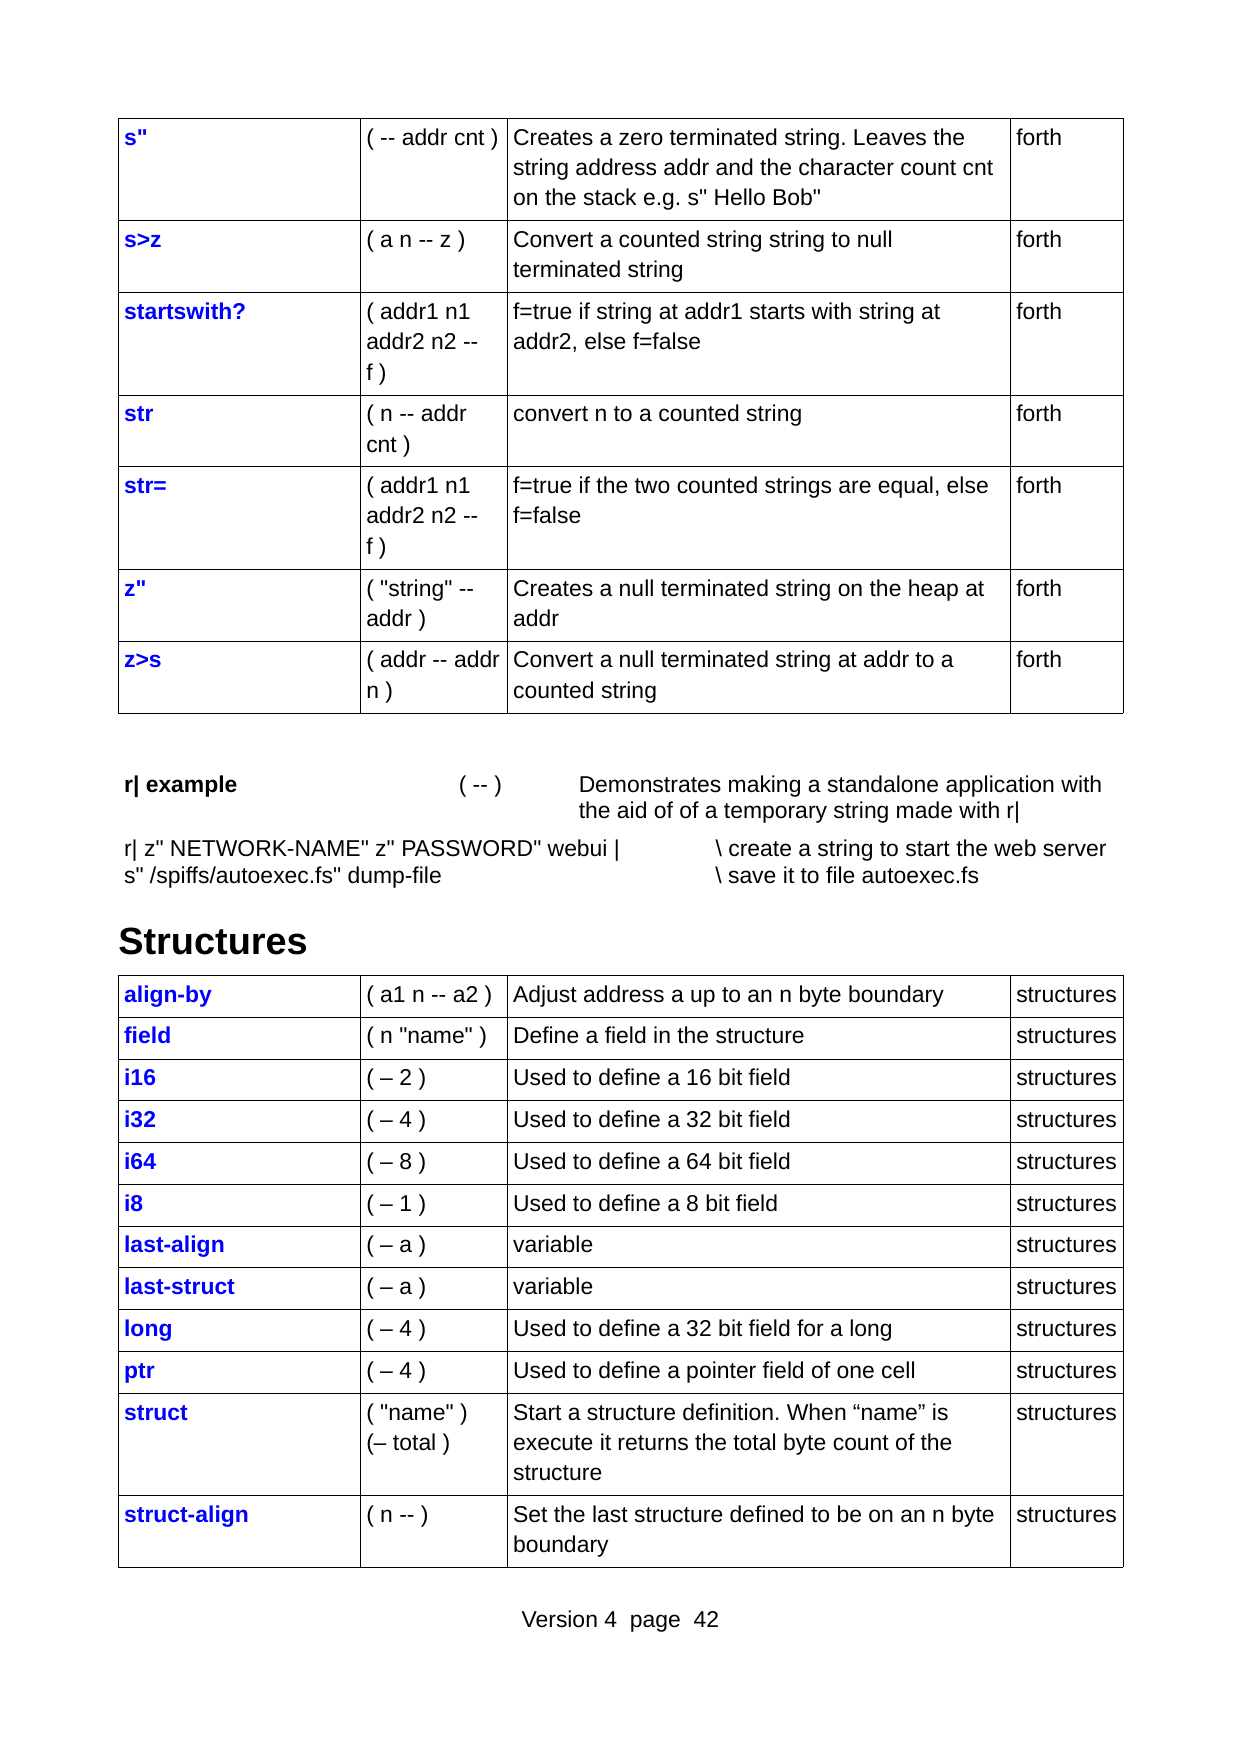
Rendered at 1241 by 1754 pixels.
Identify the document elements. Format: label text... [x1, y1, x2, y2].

table_cell forth [1011, 293, 1123, 394]
table_cell i64 [119, 1143, 360, 1184]
table_cell ( – 1 ) [361, 1185, 507, 1226]
table_cell structures [1011, 1268, 1123, 1309]
table_cell Creates a null terminated string on the heap at addr [508, 570, 1010, 641]
table_cell ( "string" -- addr ) [361, 570, 507, 641]
table_cell r| z" NETWORK-NAME" z" PASSWORD" webui | \ create a string to start the web server s" /spiffs/autoexec.fs" dump-file \ save it to file autoexec.fs [118, 830, 1123, 894]
table_cell Creates a zero terminated string. Leaves the string address addr and the character count cnt on the stack e.g. s" Hello Bob" [508, 119, 1010, 220]
table_header r| example [118, 765, 453, 829]
table_cell forth [1011, 642, 1123, 713]
table_cell Used to define a pointer field of one cell [508, 1352, 1010, 1393]
table_cell ( – a ) [361, 1268, 507, 1309]
table_cell ptr [119, 1352, 360, 1393]
table_cell structures [1011, 1394, 1123, 1495]
table_cell ( – 4 ) [361, 1101, 507, 1142]
table_cell structures [1011, 1185, 1123, 1226]
table_cell ( n -- addr cnt ) [361, 396, 507, 466]
table_cell convert n to a counted string [508, 396, 1010, 466]
table_cell variable [508, 1268, 1010, 1309]
table_cell Define a field in the structure [508, 1018, 1010, 1058]
table_cell ( addr1 n1 addr2 n2 -- f ) [361, 293, 507, 394]
table_cell ( – 4 ) [361, 1352, 507, 1393]
table_cell s>z [119, 221, 360, 292]
table_cell ( – 2 ) [361, 1060, 507, 1100]
table_cell Used to define a 64 bit field [508, 1143, 1010, 1184]
table_header Adjust address a up to an n byte boundary [508, 976, 1010, 1017]
table_header align-by [119, 976, 360, 1017]
table_cell forth [1011, 396, 1123, 466]
table_cell i32 [119, 1101, 360, 1142]
table_cell i8 [119, 1185, 360, 1226]
table_cell structures [1011, 1018, 1123, 1058]
table_cell structures [1011, 1496, 1123, 1567]
table_cell structures [1011, 1060, 1123, 1100]
table_cell structures [1011, 1352, 1123, 1393]
table_header structures [1011, 976, 1123, 1017]
table_cell str [119, 396, 360, 466]
table_cell Used to define a 16 bit field [508, 1060, 1010, 1100]
table_cell field [119, 1018, 360, 1058]
table_header Demonstrates making a standalone application with the aid of of a temporary string made with r| [573, 765, 1123, 829]
table_cell ( – a ) [361, 1227, 507, 1267]
table_header ( a1 n -- a2 ) [361, 976, 507, 1017]
table_cell struct-align [119, 1496, 360, 1567]
table_cell variable [508, 1227, 1010, 1267]
table_cell forth [1011, 221, 1123, 292]
table_cell last-struct [119, 1268, 360, 1309]
table_cell ( -- addr cnt ) [361, 119, 507, 220]
table_header ( -- ) [453, 765, 573, 829]
table_cell Convert a null terminated string at addr to a counted string [508, 642, 1010, 713]
table_cell Used to define a 32 bit field for a long [508, 1310, 1010, 1351]
table_cell ( – 4 ) [361, 1310, 507, 1351]
table_cell ( addr1 n1 addr2 n2 -- f ) [361, 467, 507, 569]
table_cell ( – 8 ) [361, 1143, 507, 1184]
table_cell ( n -- ) [361, 1496, 507, 1567]
table_cell ( "name" ) (– total ) [361, 1394, 507, 1495]
table_cell Set the last structure defined to be on an n byte boundary [508, 1496, 1010, 1567]
table_cell z" [119, 570, 360, 641]
table_cell structures [1011, 1310, 1123, 1351]
table_cell long [119, 1310, 360, 1351]
table_cell Start a structure definition. When “name” is execute it returns the total byte count of the structure [508, 1394, 1010, 1495]
table_cell z>s [119, 642, 360, 713]
table_cell ( addr -- addr n ) [361, 642, 507, 713]
table_cell structures [1011, 1143, 1123, 1184]
table_cell ( a n -- z ) [361, 221, 507, 292]
table_cell startswith? [119, 293, 360, 394]
table_cell Used to define a 32 bit field [508, 1101, 1010, 1142]
table_cell i16 [119, 1060, 360, 1100]
table_cell struct [119, 1394, 360, 1495]
table_cell ( n "name" ) [361, 1018, 507, 1058]
table_cell f=true if string at addr1 starts with string at addr2, else f=false [508, 293, 1010, 394]
table_cell Convert a counted string string to null terminated string [508, 221, 1010, 292]
table_cell last-align [119, 1227, 360, 1267]
table_cell s" [119, 119, 360, 220]
table_cell structures [1011, 1227, 1123, 1267]
subtitle Structures [118, 919, 1122, 962]
table_cell forth [1011, 119, 1123, 220]
table_cell forth [1011, 570, 1123, 641]
table_cell Used to define a 8 bit field [508, 1185, 1010, 1226]
table_cell forth [1011, 467, 1123, 569]
table_cell str= [119, 467, 360, 569]
table_cell structures [1011, 1101, 1123, 1142]
table_cell f=true if the two counted strings are equal, else f=false [508, 467, 1010, 569]
